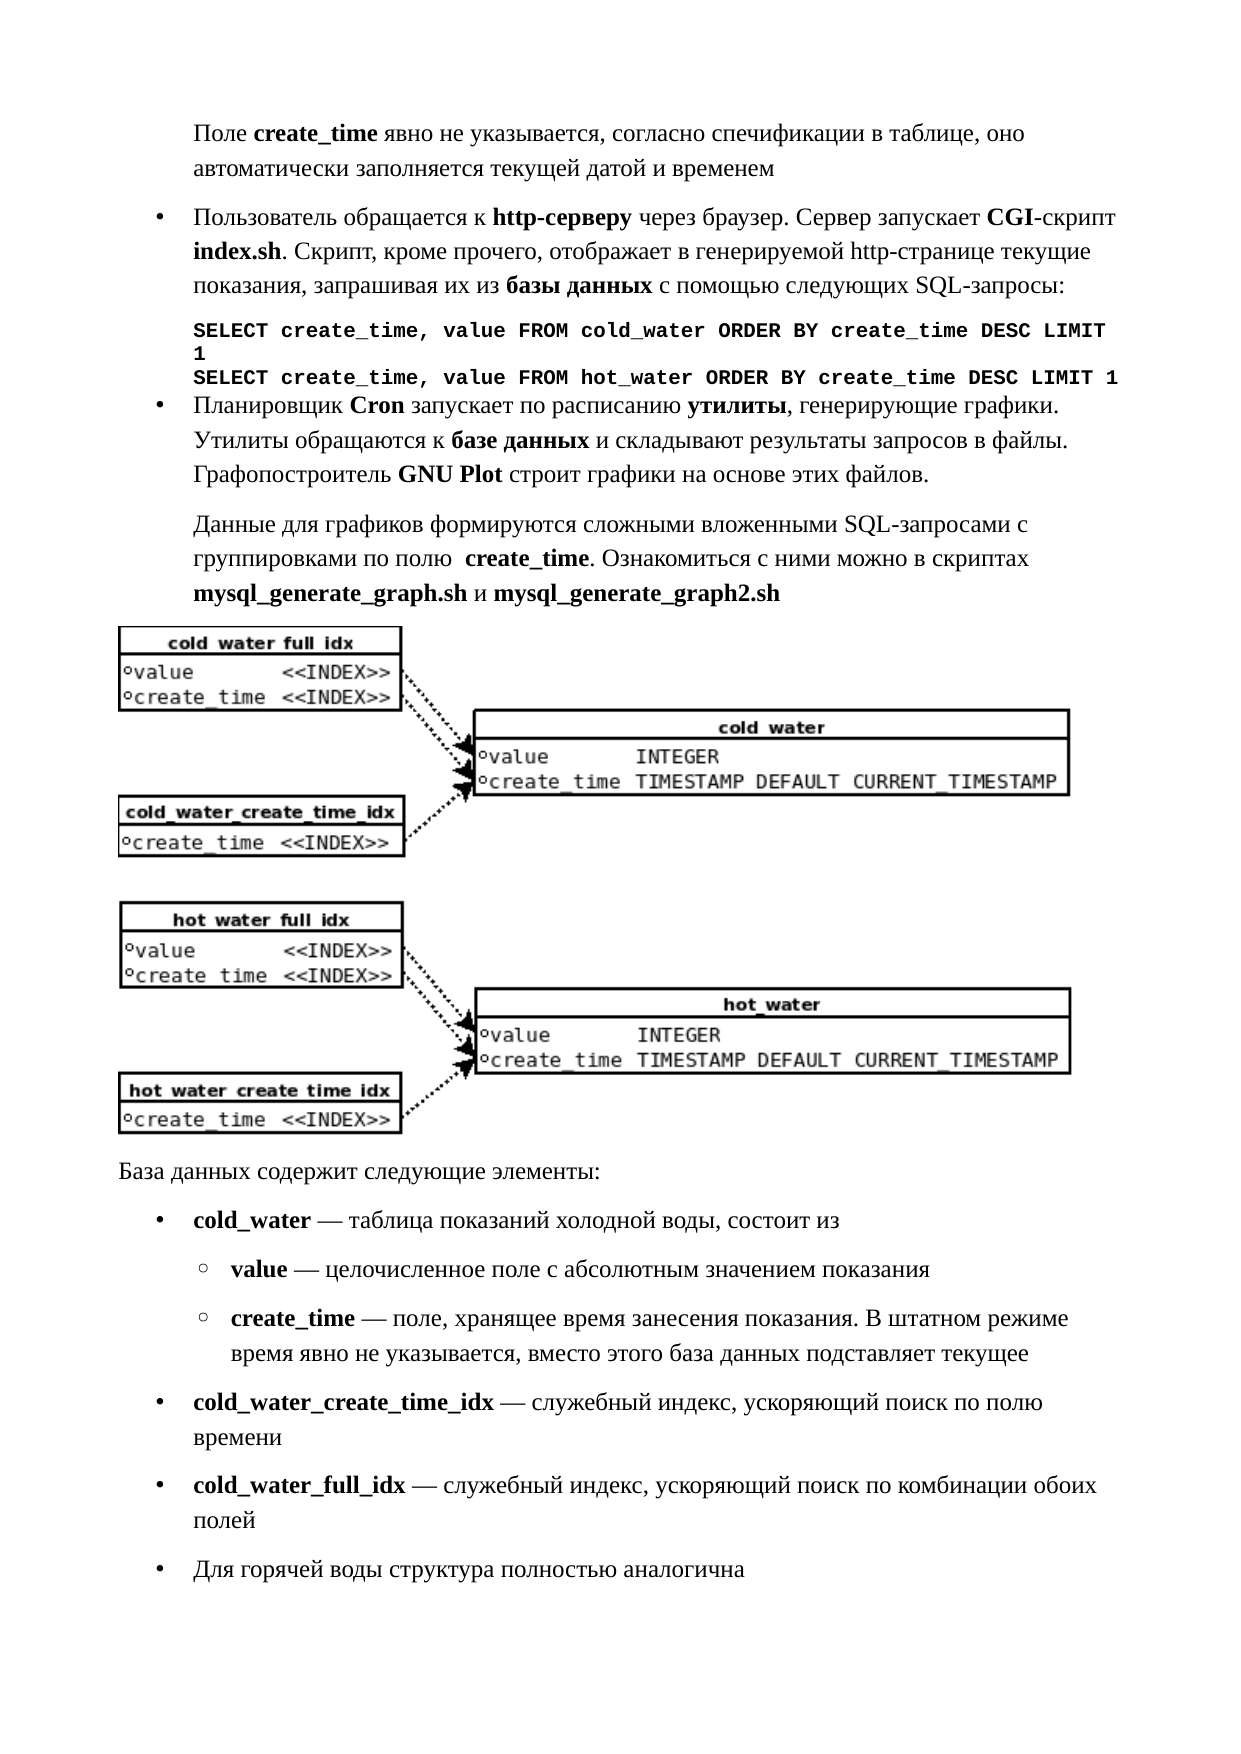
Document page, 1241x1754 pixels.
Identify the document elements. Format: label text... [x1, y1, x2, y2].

list Данные для графиков формируются сложными вложенными SQL-запросами с группировками по полю create_time. Ознакомиться с ними можно в скриптах mysql_generate_graph.sh и mysql_generate_graph2.sh [156, 509, 1122, 606]
list Пользователь обращается к http-серверу через браузер. Сервер запускает CGI-скрипт index.sh. Скрипт, кроме прочего, отображает в генерируемой http-странице текущие показания, запрашивая их из базы данных с помощью следующих SQL-запросы: [156, 202, 1122, 299]
list cold_water_full_idx — служебный индекс, ускоряющий поиск по комбинации обоих полей [156, 1471, 1122, 1534]
list SELECT create_time, value FROM cold_water ORDER BY create_time DESC LIMIT 1 [156, 320, 1122, 367]
list Поле create_time явно не указывается, согласно спечификации в таблице, оно автоматически заполняется текущей датой и временем [156, 118, 1122, 181]
list SELECT create_time, value FROM hot_water ORDER BY create_time DESC LIMIT 1 [156, 367, 1122, 391]
list cold_water — таблица показаний холодной воды, состоит из [156, 1205, 1122, 1234]
list Планировщик Cron запускает по расписанию утилиты, генерирующие графики. Утилиты обращаются к базе данных и складывают результаты запросов в файлы. Графопостроитель GNU Plot строит графики на основе этих файлов. [156, 391, 1122, 488]
list Для горячей воды структура полностью аналогична [156, 1554, 1122, 1583]
text База данных содержит следующие элементы: [118, 1156, 1122, 1185]
list cold_water_create_time_idx — служебный индекс, ускоряющий поиск по полю времени [156, 1387, 1122, 1450]
list create_time — поле, хранящее время занесения показания. В штатном режиме время явно не указывается, вместо этого база данных подставляет текущее [193, 1303, 1122, 1367]
list value — целочисленное поле с абсолютным значением показания [193, 1254, 1122, 1283]
picture [118, 626, 1072, 1136]
